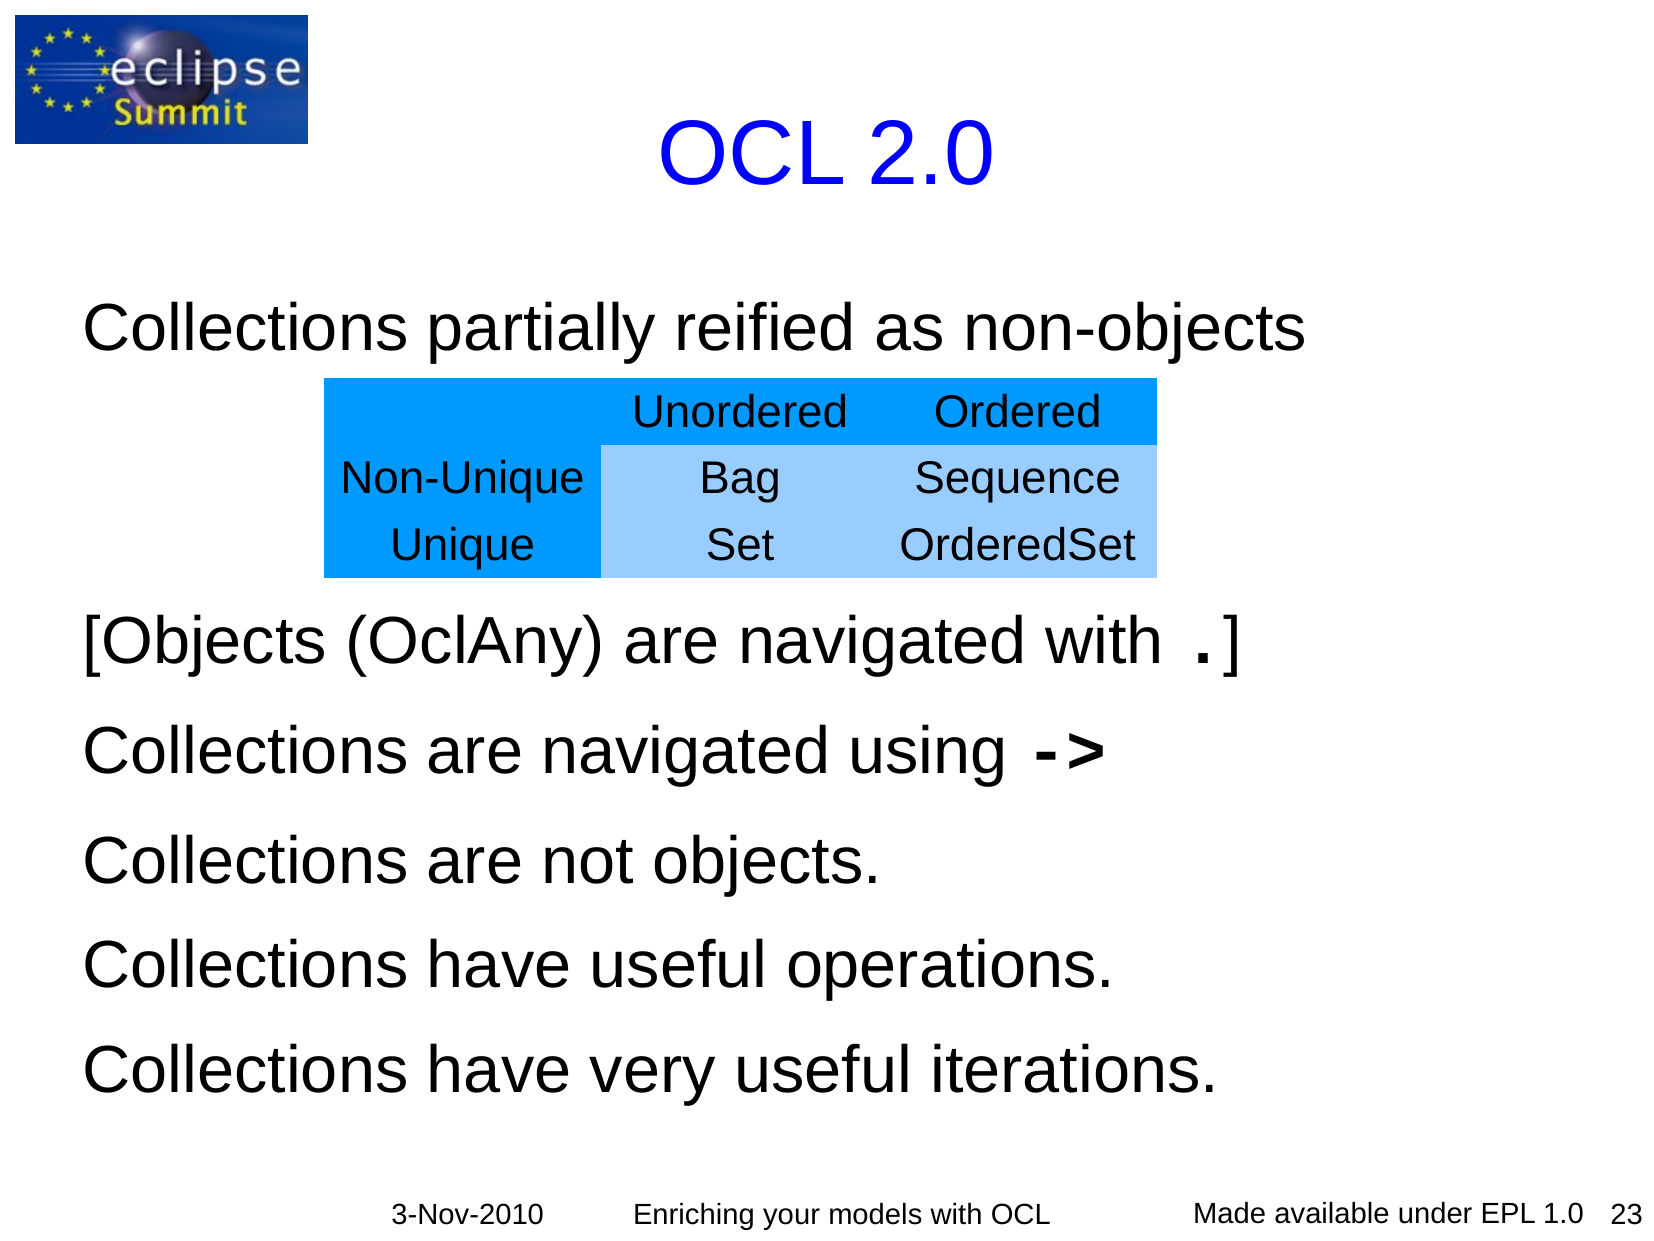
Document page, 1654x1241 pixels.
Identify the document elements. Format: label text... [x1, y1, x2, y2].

picture [15, 15, 308, 144]
table_cell Non-Unique [324, 445, 601, 511]
table_cell Unique [324, 511, 601, 578]
table_header Ordered [879, 378, 1157, 445]
list Collections partially reified as non-objects [Objects (OclAny) are navigated with .] Collections are navigated using -> Collections are not objects. Collections have useful operations. Collections have very useful iterations. [82, 290, 1571, 1211]
table_cell Set [601, 511, 879, 578]
table_cell OrderedSet [879, 511, 1157, 578]
table_header Unordered [601, 378, 879, 445]
table_cell Bag [601, 445, 879, 511]
title OCL 2.0 [82, 56, 1571, 250]
table_header [324, 378, 601, 445]
table_cell Sequence [879, 445, 1157, 511]
